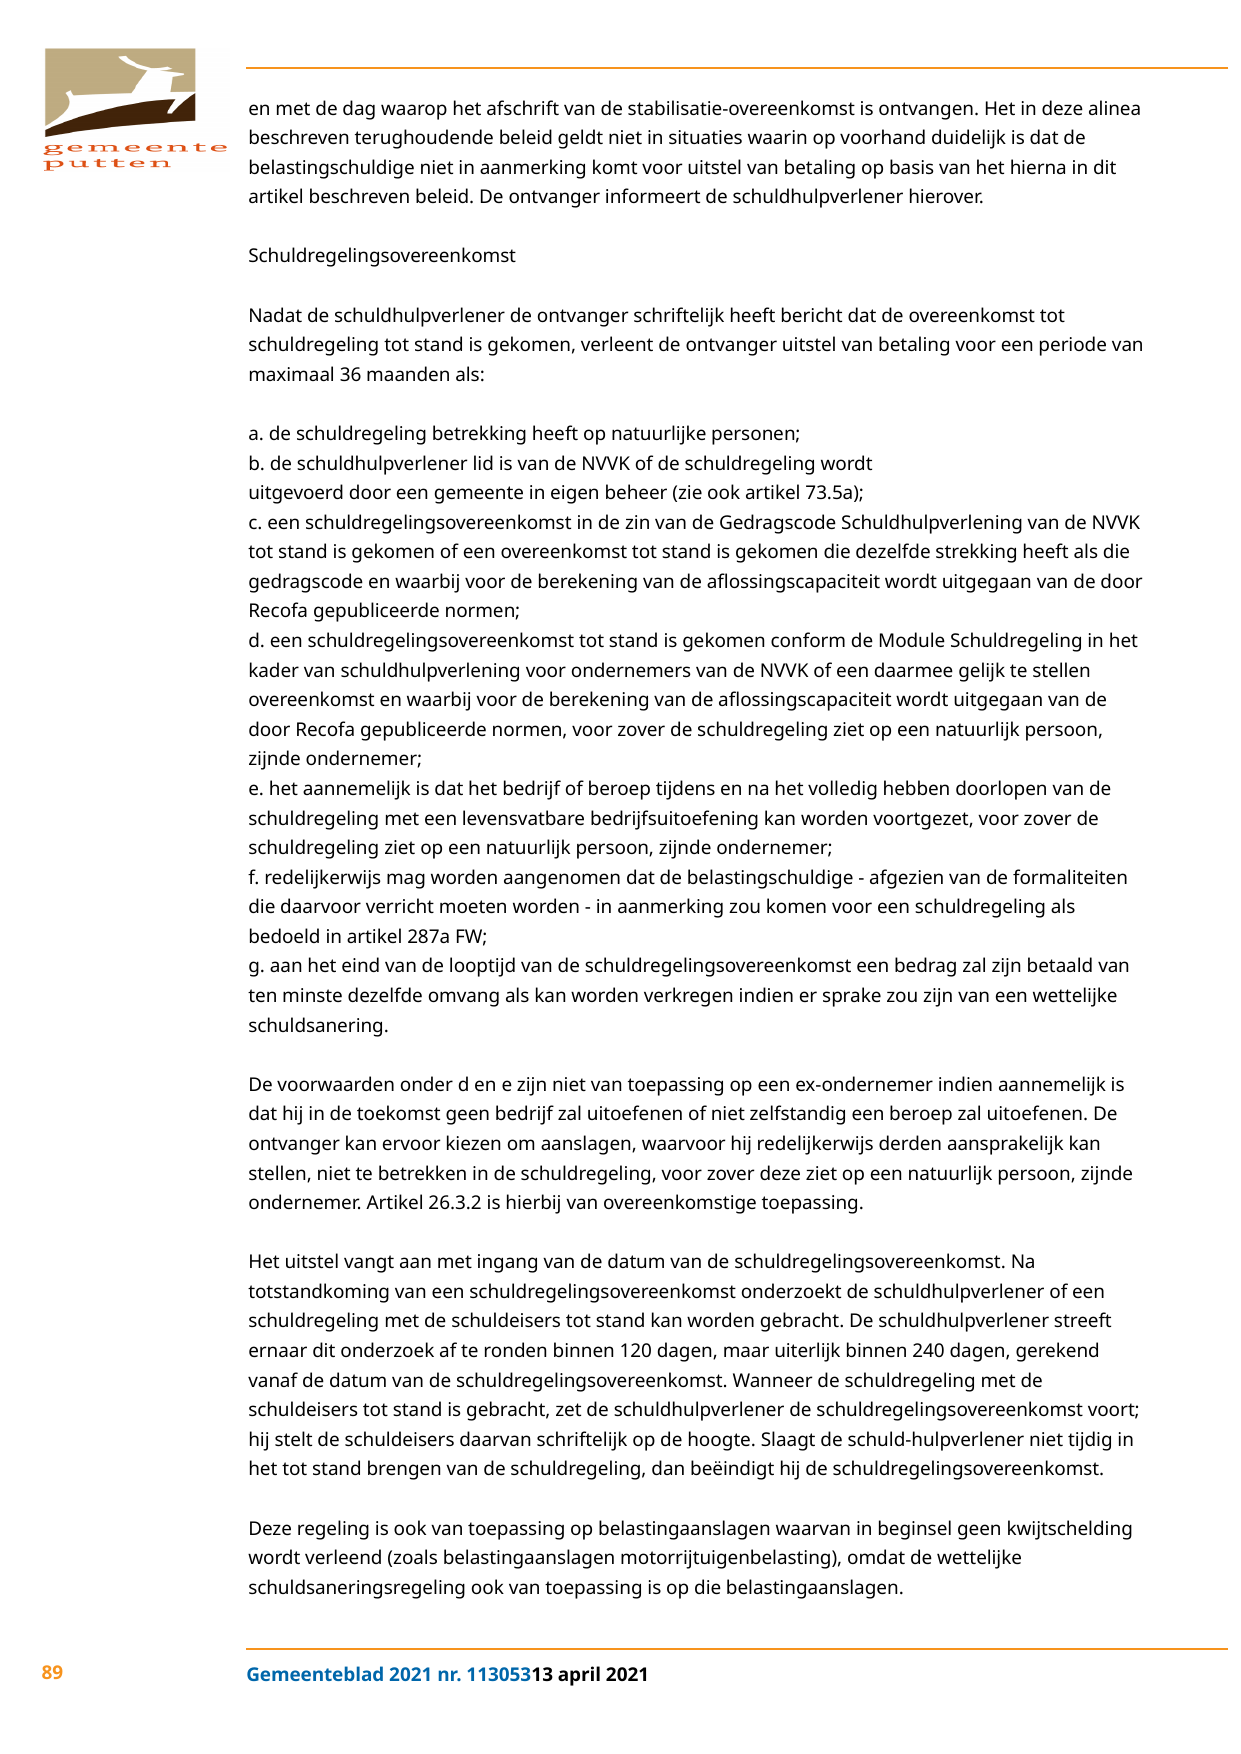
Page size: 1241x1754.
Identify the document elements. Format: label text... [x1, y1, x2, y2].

text Schuldregelingsovereenkomst [248, 243, 1152, 268]
text uitgevoerd door een gemeente in eigen beheer (zie ook artikel 73.5a); [248, 479, 1152, 505]
picture [41, 47, 231, 172]
text f. redelijkerwijs mag worden aangenomen dat de belastingschuldige - afgezien van de formaliteiten die daarvoor verricht moeten worden - in aanmerking zou komen voor een schuldregeling als bedoeld in artikel 287a FW; [248, 864, 1152, 949]
text e. het aannemelijk is dat het bedrijf of beroep tijdens en na het volledig hebben doorlopen van de schuldregeling met een levensvatbare bedrijfsuitoefening kan worden voortgezet, voor zover de schuldregeling ziet op een natuurlijk persoon, zijnde ondernemer; [248, 775, 1152, 860]
text Nadat de schuldhulpverlener de ontvanger schriftelijk heeft bericht dat de overeenkomst tot schuldregeling tot stand is gekomen, verleent de ontvanger uitstel van betaling voor een periode van maximaal 36 maanden als: [248, 302, 1152, 387]
text De voorwaarden onder d en e zijn niet van toepassing op een ex-ondernemer indien aannemelijk is dat hij in de toekomst geen bedrijf zal uitoefenen of niet zelfstandig een beroep zal uitoefenen. De ontvanger kan ervoor kiezen om aanslagen, waarvoor hij redelijkerwijs derden aansprakelijk kan stellen, niet te betrekken in de schuldregeling, voor zover deze ziet op een natuurlijk persoon, zijnde ondernemer. Artikel 26.3.2 is hierbij van overeenkomstige toepassing. [248, 1071, 1152, 1215]
text b. de schuldhulpverlener lid is van de NVVK of de schuldregeling wordt [248, 450, 1152, 476]
text Het uitstel vangt aan met ingang van de datum van de schuldregelingsovereenkomst. Na totstandkoming van een schuldregelingsovereenkomst onderzoekt de schuldhulpverlener of een schuldregeling met de schuldeisers tot stand kan worden gebracht. De schuldhulpverlener streeft ernaar dit onderzoek af te ronden binnen 120 dagen, maar uiterlijk binnen 240 dagen, gerekend vanaf de datum van de schuldregelingsovereenkomst. Wanneer de schuldregeling met de schuldeisers tot stand is gebracht, zet de schuldhulpverlener de schuldregelingsovereenkomst voort; hij stelt de schuldeisers daarvan schriftelijk op de hoogte. Slaagt de schuld-hulpverlener niet tijdig in het tot stand brengen van de schuldregeling, dan beëindigt hij de schuldregelingsovereenkomst. [248, 1248, 1152, 1481]
text d. een schuldregelingsovereenkomst tot stand is gekomen conform de Module Schuldregeling in het kader van schuldhulpverlening voor ondernemers van de NVVK of een daarmee gelijk te stellen overeenkomst en waarbij voor de berekening van de aflossingscapaciteit wordt uitgegaan van de door Recofa gepubliceerde normen, voor zover de schuldregeling ziet op een natuurlijk persoon, zijnde ondernemer; [248, 627, 1152, 771]
text a. de schuldregeling betrekking heeft op natuurlijke personen; [248, 420, 1152, 446]
text g. aan het eind van de looptijd van de schuldregelingsovereenkomst een bedrag zal zijn betaald van ten minste dezelfde omvang als kan worden verkregen indien er sprake zou zijn van een wettelijke schuldsanering. [248, 953, 1152, 1038]
text Deze regeling is ook van toepassing op belastingaanslagen waarvan in beginsel geen kwijtschelding wordt verleend (zoals belastingaanslagen motorrijtuigenbelasting), omdat de wettelijke schuldsaneringsregeling ook van toepassing is op die belastingaanslagen. [248, 1515, 1152, 1600]
text en met de dag waarop het afschrift van de stabilisatie-overeenkomst is ontvangen. Het in deze alinea beschreven terughoudende beleid geldt niet in situaties waarin op voorhand duidelijk is dat de belastingschuldige niet in aanmerking komt voor uitstel van betaling op basis van het hierna in dit artikel beschreven beleid. De ontvanger informeert de schuldhulpverlener hierover. [248, 95, 1152, 209]
text c. een schuldregelingsovereenkomst in de zin van de Gedragscode Schuldhulpverlening van de NVVK tot stand is gekomen of een overeenkomst tot stand is gekomen die dezelfde strekking heeft als die gedragscode en waarbij voor de berekening van de aflossingscapaciteit wordt uitgegaan van de door Recofa gepubliceerde normen; [248, 509, 1152, 623]
